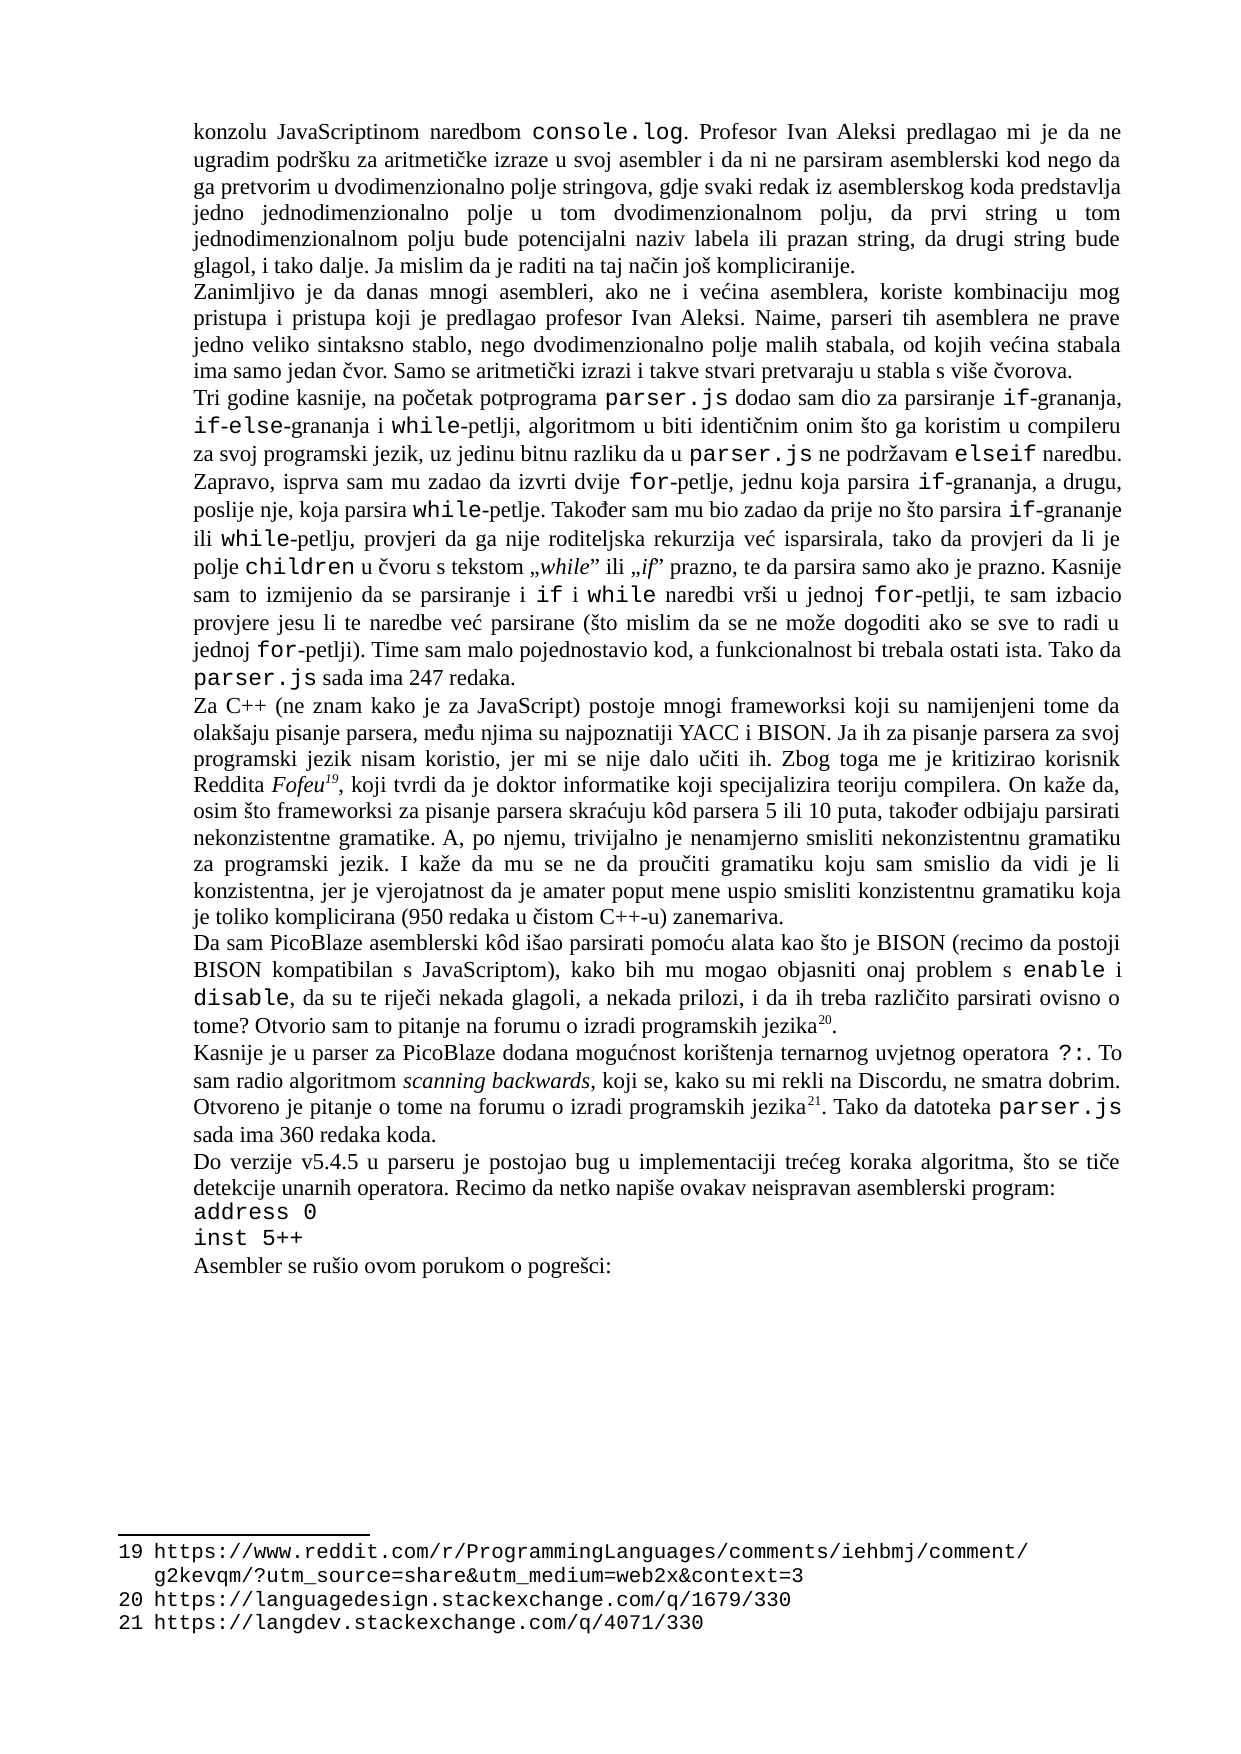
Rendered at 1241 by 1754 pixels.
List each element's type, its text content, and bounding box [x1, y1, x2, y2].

text Do verzije v5.4.5 u parseru je postojao bug u implementaciji trećeg koraka algoritma, što se tiče detekcije unarnih operatora. Recimo da netko napiše ovakav neispravan asemblerski program: [193, 1148, 1122, 1200]
text Da sam PicoBlaze asemblerski kôd išao parsirati pomoću alata kao što je BISON (recimo da postoji BISON kompatibilan s JavaScriptom), kako bih mu mogao objasniti onaj problem s enable i disable, da su te riječi nekada glagoli, a nekada prilozi, i da ih treba različito parsirati ovisno o tome? Otvorio sam to pitanje na forumu o izradi programskih jezika. [193, 929, 1122, 1038]
text konzolu JavaScriptinom naredbom console.log. Profesor Ivan Aleksi predlagao mi je da ne ugradim podršku za aritmetičke izraze u svoj asembler i da ni ne parsiram asemblerski kod nego da ga pretvorim u dvodimenzionalno polje stringova, gdje svaki redak iz asemblerskog koda predstavlja jedno jednodimenzionalno polje u tom dvodimenzionalnom polju, da prvi string u tom jednodimenzionalnom polju bude potencijalni naziv labela ili prazan string, da drugi string bude glagol, i tako dalje. Ja mislim da je raditi na taj način još kompliciranije. [193, 118, 1122, 278]
text https://www.reddit.com/r/ProgrammingLanguages/comments/iehbmj/comment/g2kevqm/?utm_source=share&utm_medium=web2x&context=3 [118, 1541, 1122, 1588]
text Za C++ (ne znam kako je za JavaScript) postoje mnogi frameworksi koji su namijenjeni tome da olakšaju pisanje parsera, među njima su najpoznatiji YACC i BISON. Ja ih za pisanje parsera za svoj programski jezik nisam koristio, jer mi se nije dalo učiti ih. Zbog toga me je kritizirao korisnik Reddita Fofeu, koji tvrdi da je doktor informatike koji specijalizira teoriju compilera. On kaže da, osim što frameworksi za pisanje parsera skraćuju kôd parsera 5 ili 10 puta, također odbijaju parsirati nekonzistentne gramatike. A, po njemu, trivijalno je nenamjerno smisliti nekonzistentnu gramatiku za programski jezik. I kaže da mu se ne da proučiti gramatiku koju sam smislio da vidi je li konzistentna, jer je vjerojatnost da je amater poput mene uspio smisliti konzistentnu gramatiku koja je toliko komplicirana (950 redaka u čistom C++-u) zanemariva. [193, 692, 1122, 929]
text inst 5++ [193, 1226, 1122, 1252]
text Tri godine kasnije, na početak potprograma parser.js dodao sam dio za parsiranje if-grananja, if-else-grananja i while-petlji, algoritmom u biti identičnim onim što ga koristim u compileru za svoj programski jezik, uz jedinu bitnu razliku da u parser.js ne podržavam elseif naredbu. Zapravo, isprva sam mu zadao da izvrti dvije for-petlje, jednu koja parsira if-grananja, a drugu, poslije nje, koja parsira while-petlje. Također sam mu bio zadao da prije no što parsira if-grananje ili while-petlju, provjeri da ga nije roditeljska rekurzija već isparsirala, tako da provjeri da li je polje children u čvoru s tekstom „while” ili „if” prazno, te da parsira samo ako je prazno. Kasnije sam to izmijenio da se parsiranje i if i while naredbi vrši u jednoj for-petlji, te sam izbacio provjere jesu li te naredbe već parsirane (što mislim da se ne može dogoditi ako se sve to radi u jednoj for-petlji). Time sam malo pojednostavio kod, a funkcionalnost bi trebala ostati ista. Tako da parser.js sada ima 247 redaka. [193, 383, 1122, 692]
text Asembler se rušio ovom porukom o pogrešci: [193, 1252, 1122, 1279]
text address 0 [193, 1200, 1122, 1226]
text Zanimljivo je da danas mnogi asembleri, ako ne i većina asemblera, koriste kombinaciju mog pristupa i pristupa koji je predlagao profesor Ivan Aleksi. Naime, parseri tih asemblera ne prave jedno veliko sintaksno stablo, nego dvodimenzionalno polje malih stabala, od kojih većina stabala ima samo jedan čvor. Samo se aritmetički izrazi i takve stvari pretvaraju u stabla s više čvorova. [193, 278, 1122, 383]
text https://languagedesign.stackexchange.com/q/1679/330 [118, 1588, 1122, 1612]
text Kasnije je u parser za PicoBlaze dodana mogućnost korištenja ternarnog uvjetnog operatora ?:. To sam radio algoritmom scanning backwards, koji se, kako su mi rekli na Discordu, ne smatra dobrim. Otvoreno je pitanje o tome na forumu o izradi programskih jezika. Tako da datoteka parser.js sada ima 360 redaka koda. [193, 1038, 1122, 1148]
text https://langdev.stackexchange.com/q/4071/330 [118, 1612, 1122, 1636]
